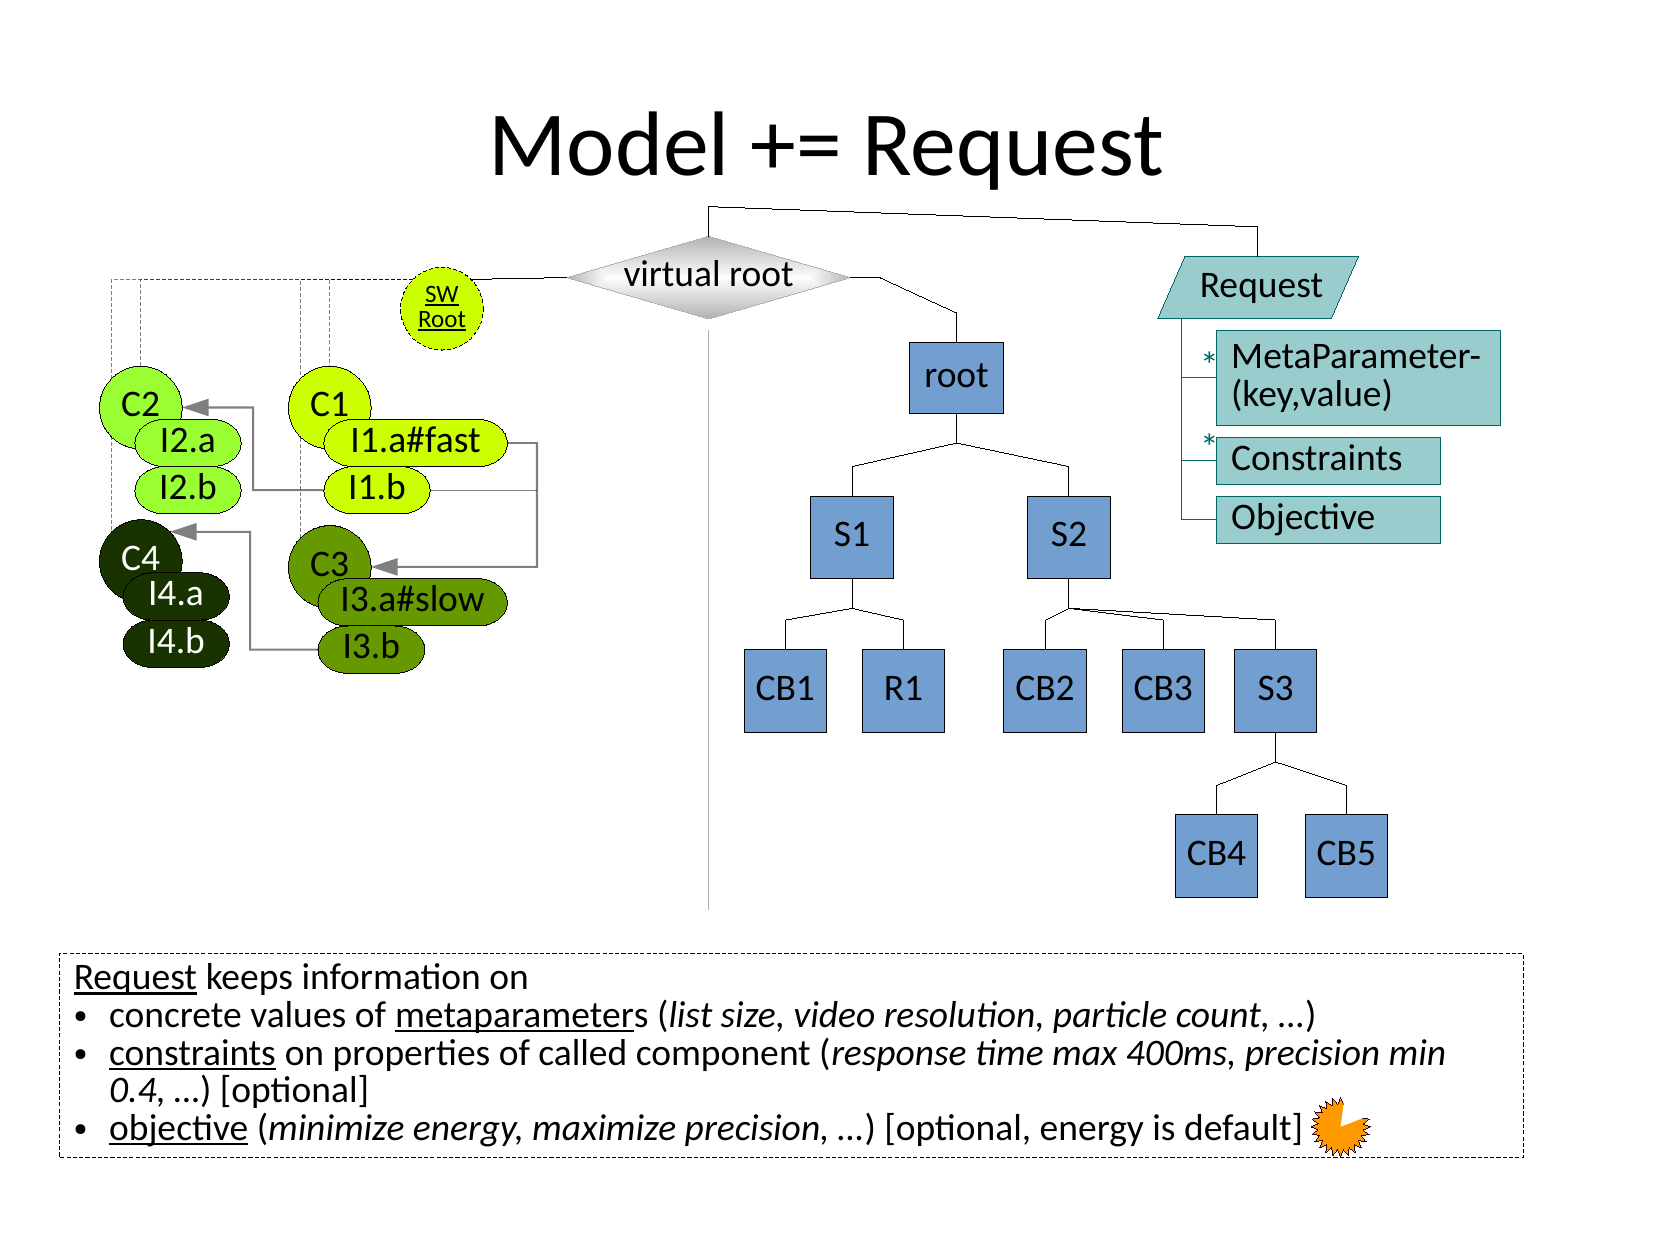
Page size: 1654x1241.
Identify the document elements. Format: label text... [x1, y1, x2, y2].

text_box CB3 [1122, 649, 1205, 733]
text_box CB1 [744, 649, 827, 733]
text_box SW Root [400, 267, 484, 351]
text_box I4.a [123, 572, 230, 620]
text_box C3 [288, 525, 372, 607]
text_box [1311, 1095, 1371, 1157]
title Model += Request [82, 49, 1571, 257]
text_box S3 [1234, 649, 1317, 733]
text_box S2 [1027, 496, 1111, 579]
text_box I1.a#fast [323, 419, 508, 467]
text_box root [909, 342, 1004, 414]
text_box CB2 [1003, 649, 1087, 733]
text_box R1 [862, 649, 945, 733]
text_box S1 [810, 496, 894, 579]
text_box I3.a#slow [317, 578, 508, 626]
text_box I1.b [324, 466, 431, 514]
text_box CB4 [1175, 814, 1258, 898]
text_box I2.a [134, 419, 242, 466]
text_box MetaParameter- (key,value) [1216, 330, 1501, 426]
text_box virtual root [567, 257, 850, 319]
text_box Constraints [1216, 437, 1441, 485]
text_box I4.b [123, 620, 230, 668]
text_box C4 [99, 519, 183, 599]
text_box Request [1157, 256, 1359, 319]
text_box * [1185, 425, 1234, 478]
text_box C2 [99, 366, 183, 449]
text_box C1 [288, 366, 372, 449]
text_box Objective [1216, 496, 1441, 544]
text_box * [1185, 342, 1234, 395]
text_box CB5 [1305, 814, 1388, 898]
text_box I3.b [318, 625, 425, 674]
text_box Request keeps information on concrete values of metaparameters (list size, video resolution, particle count, …) constraints on properties of called component (response time max 400ms, precision min 0.4, …) [optional] objective (minimize energy, maximize precision, …) [optional, energy is default] [59, 953, 1524, 1157]
text_box I2.b [134, 466, 242, 514]
